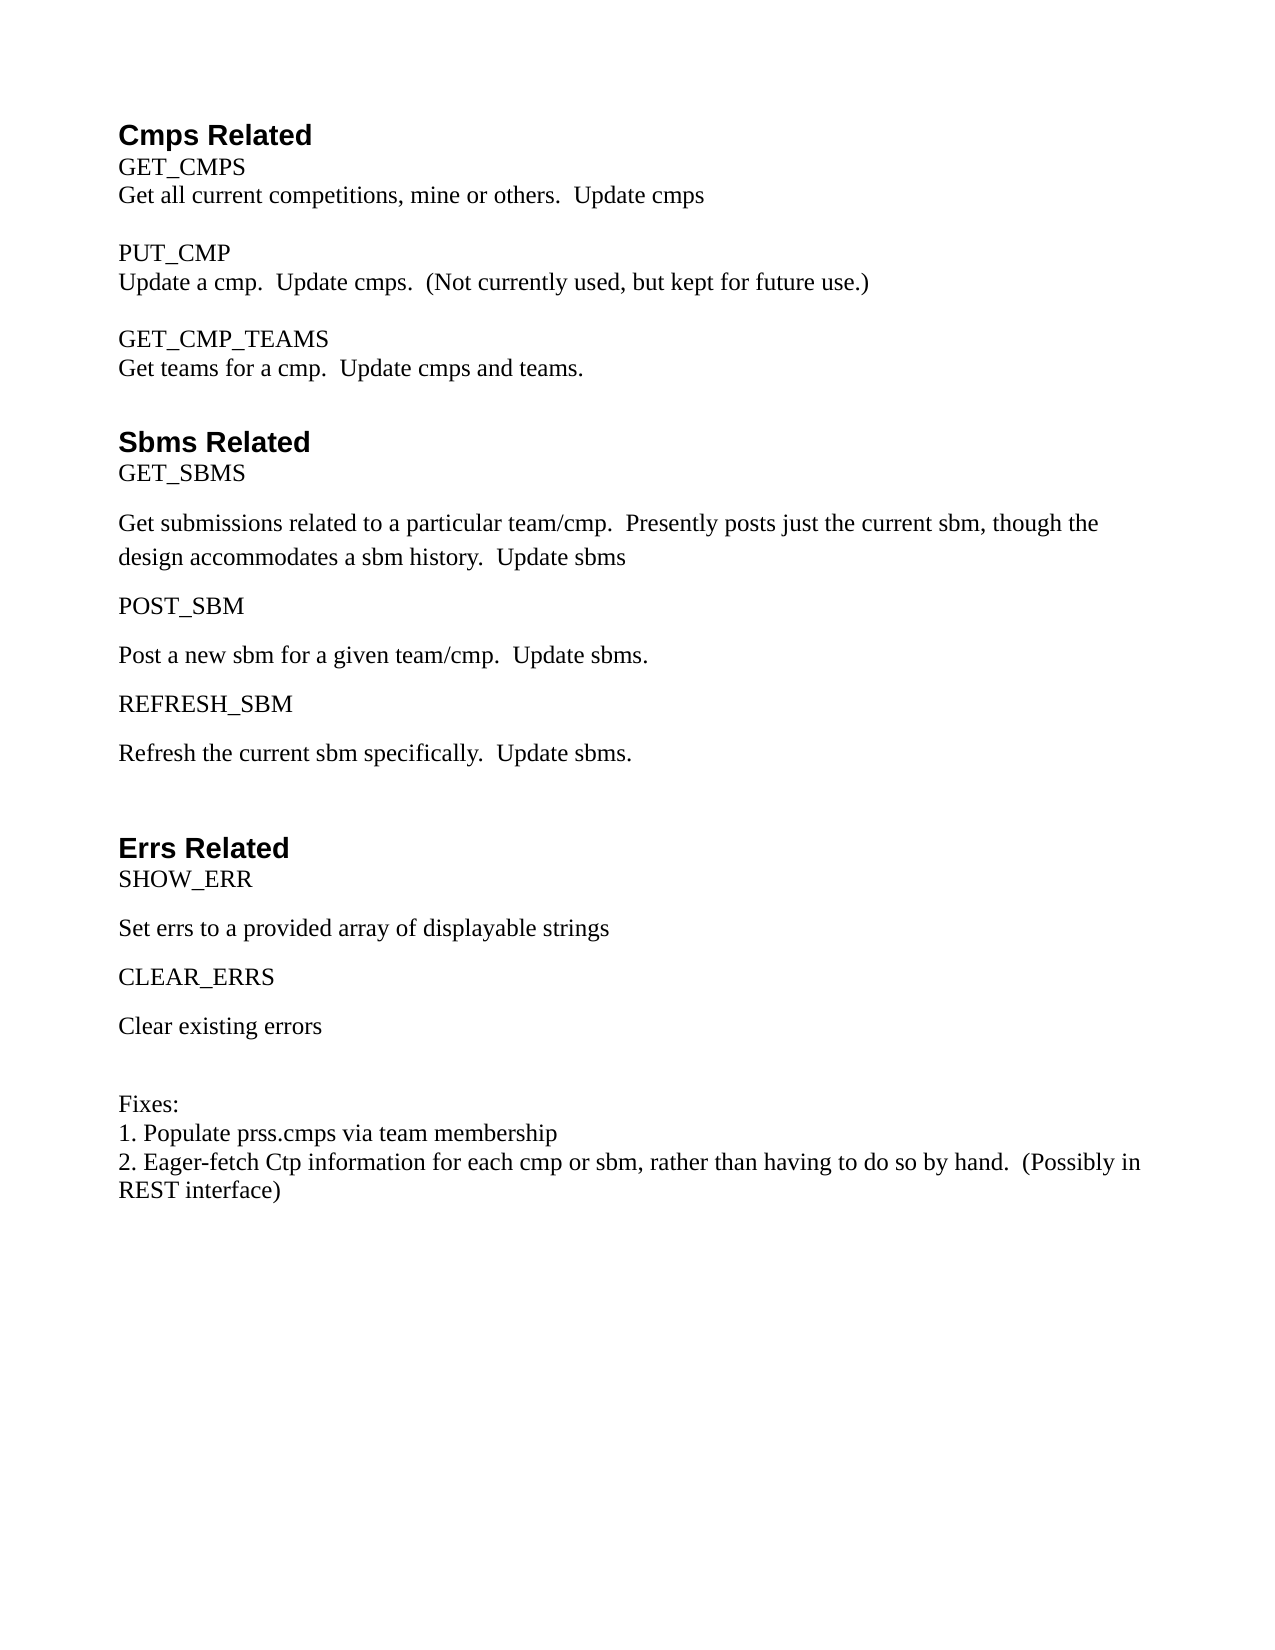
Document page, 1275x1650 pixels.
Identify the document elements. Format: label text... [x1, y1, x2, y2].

text Update a cmp. Update cmps. (Not currently used, but kept for future use.) [118, 267, 1157, 295]
text POST_SBM [118, 591, 1157, 620]
text 1. Populate prss.cmps via team membership [118, 1118, 1157, 1147]
text GET_CMP_TEAMS [118, 324, 1157, 353]
text CLEAR_ERRS [118, 962, 1157, 991]
text SHOW_ERR [118, 864, 1157, 893]
text Clear existing errors [118, 1011, 1157, 1040]
subtitle Cmps Related [118, 118, 1157, 152]
text Get all current competitions, mine or others. Update cmps [118, 180, 1157, 209]
text Get teams for a cmp. Update cmps and teams. [118, 353, 1157, 382]
text GET_CMPS [118, 152, 1157, 180]
text GET_SBMS [118, 458, 1157, 487]
text Set errs to a provided array of displayable strings [118, 913, 1157, 942]
text Refresh the current sbm specifically. Update sbms. [118, 738, 1157, 767]
text Get submissions related to a particular team/cmp. Presently posts just the current sbm, though the design accommodates a sbm history. Update sbms [118, 508, 1157, 571]
text REFRESH_SBM [118, 689, 1157, 718]
text Fixes: [118, 1089, 1157, 1118]
text PUT_CMP [118, 238, 1157, 267]
text Post a new sbm for a given team/cmp. Update sbms. [118, 640, 1157, 669]
subtitle Sbms Related [118, 425, 1157, 458]
text 2. Eager-fetch Ctp information for each cmp or sbm, rather than having to do so by hand. (Possibly in REST interface) [118, 1147, 1157, 1204]
subtitle Errs Related [118, 831, 1157, 864]
